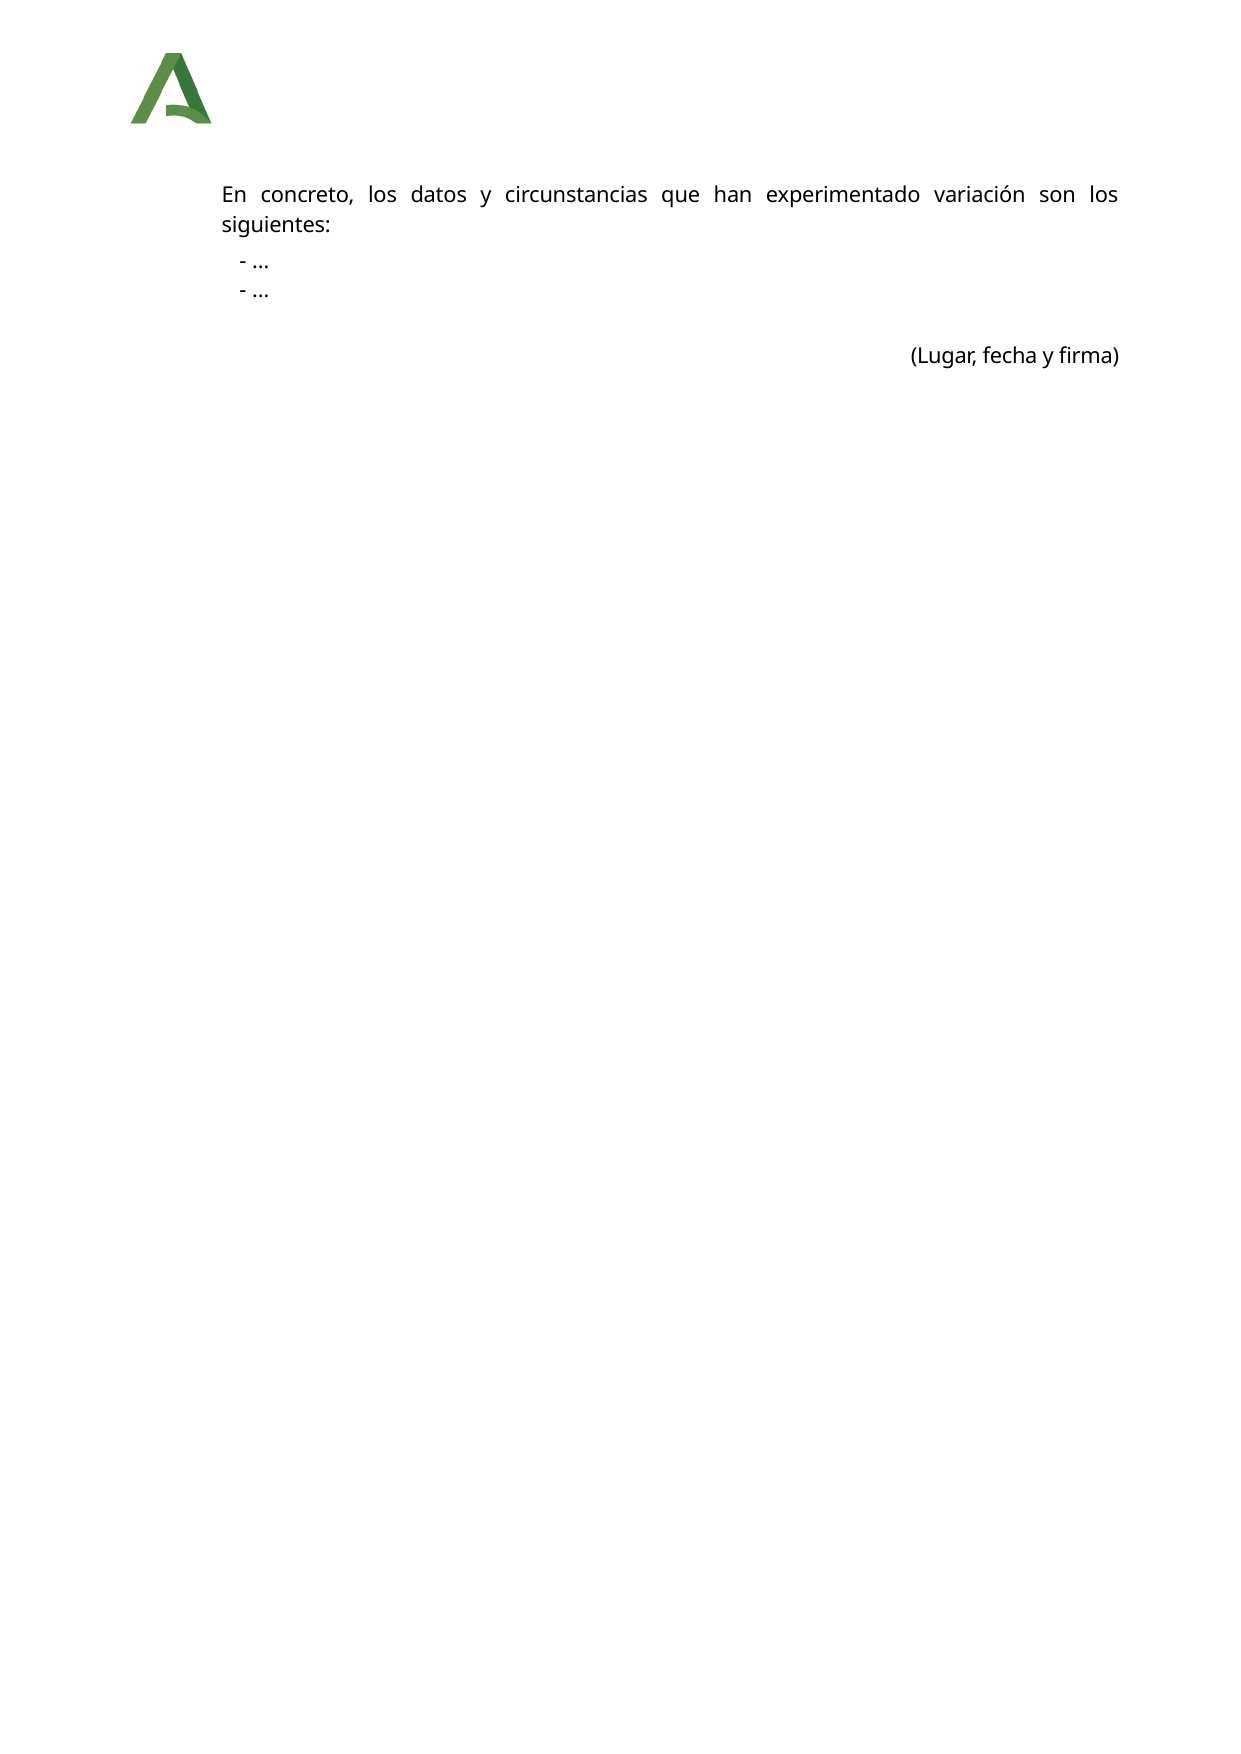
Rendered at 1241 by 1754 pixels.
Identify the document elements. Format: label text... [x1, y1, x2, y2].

text - … [236, 242, 1122, 274]
text - … [236, 274, 1122, 307]
picture [127, 48, 216, 128]
text (Lugar, fecha y firma) [118, 340, 1122, 373]
text En concreto, los datos y circunstancias que han experimentado variación son los siguientes: [218, 176, 1122, 242]
